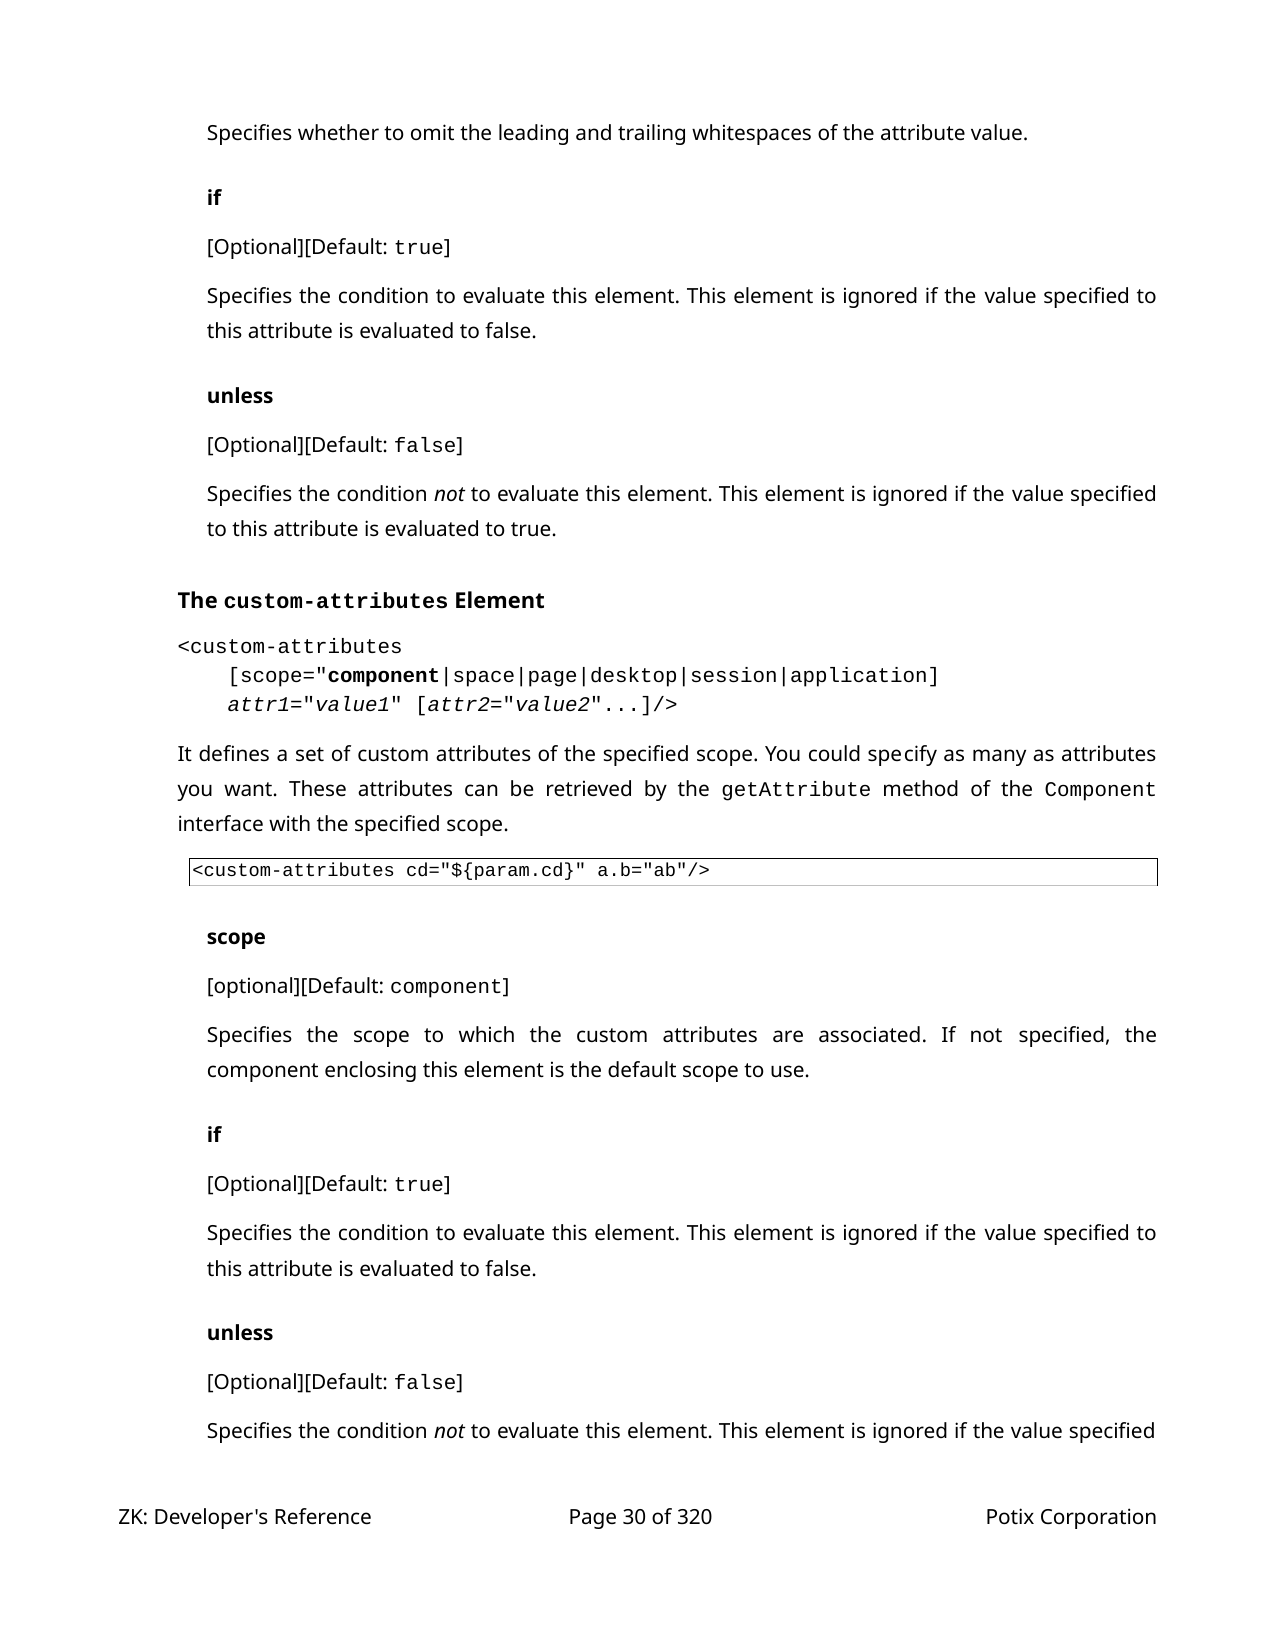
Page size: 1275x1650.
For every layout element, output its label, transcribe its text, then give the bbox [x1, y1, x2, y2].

subtitle scope [207, 922, 1157, 951]
text Specifies the condition not to evaluate this element. This element is ignored if the value specified to this attribute is evaluated to true. [207, 479, 1157, 543]
text Specifies whether to omit the leading and trailing whitespaces of the attribute value. [207, 118, 1157, 146]
text <custom-attributes cd="${param.cd}" a.b="ab"/> [190, 859, 1157, 885]
text [Optional][Default: false] [207, 1367, 1157, 1396]
subtitle if [207, 183, 1157, 211]
subtitle unless [207, 381, 1157, 409]
text Specifies the scope to which the custom attributes are associated. If not specified, the component enclosing this element is the default scope to use. [207, 1020, 1157, 1084]
subtitle The custom-attributes Element [177, 585, 1157, 615]
text Specifies the condition to evaluate this element. This element is ignored if the value specified to this attribute is evaluated to false. [207, 281, 1157, 344]
text [optional][Default: component] [207, 971, 1157, 1000]
text [Optional][Default: true] [207, 1169, 1157, 1198]
text It defines a set of custom attributes of the specified scope. You could specify as many as attributes you want. These attributes can be retrieved by the getAttribute method of the Component interface with the specified scope. [177, 739, 1157, 838]
text [Optional][Default: true] [207, 232, 1157, 260]
subtitle if [207, 1120, 1157, 1149]
text Specifies the condition not to evaluate this element. This element is ignored if the value specified [207, 1417, 1157, 1445]
text Specifies the condition to evaluate this element. This element is ignored if the value specified to this attribute is evaluated to false. [207, 1218, 1157, 1282]
subtitle unless [207, 1318, 1157, 1347]
text <custom-attributes [scope="component|space|page|desktop|session|application] attr1="value1" [attr2="value2"...]/> [177, 636, 1157, 718]
text [Optional][Default: false] [207, 430, 1157, 458]
